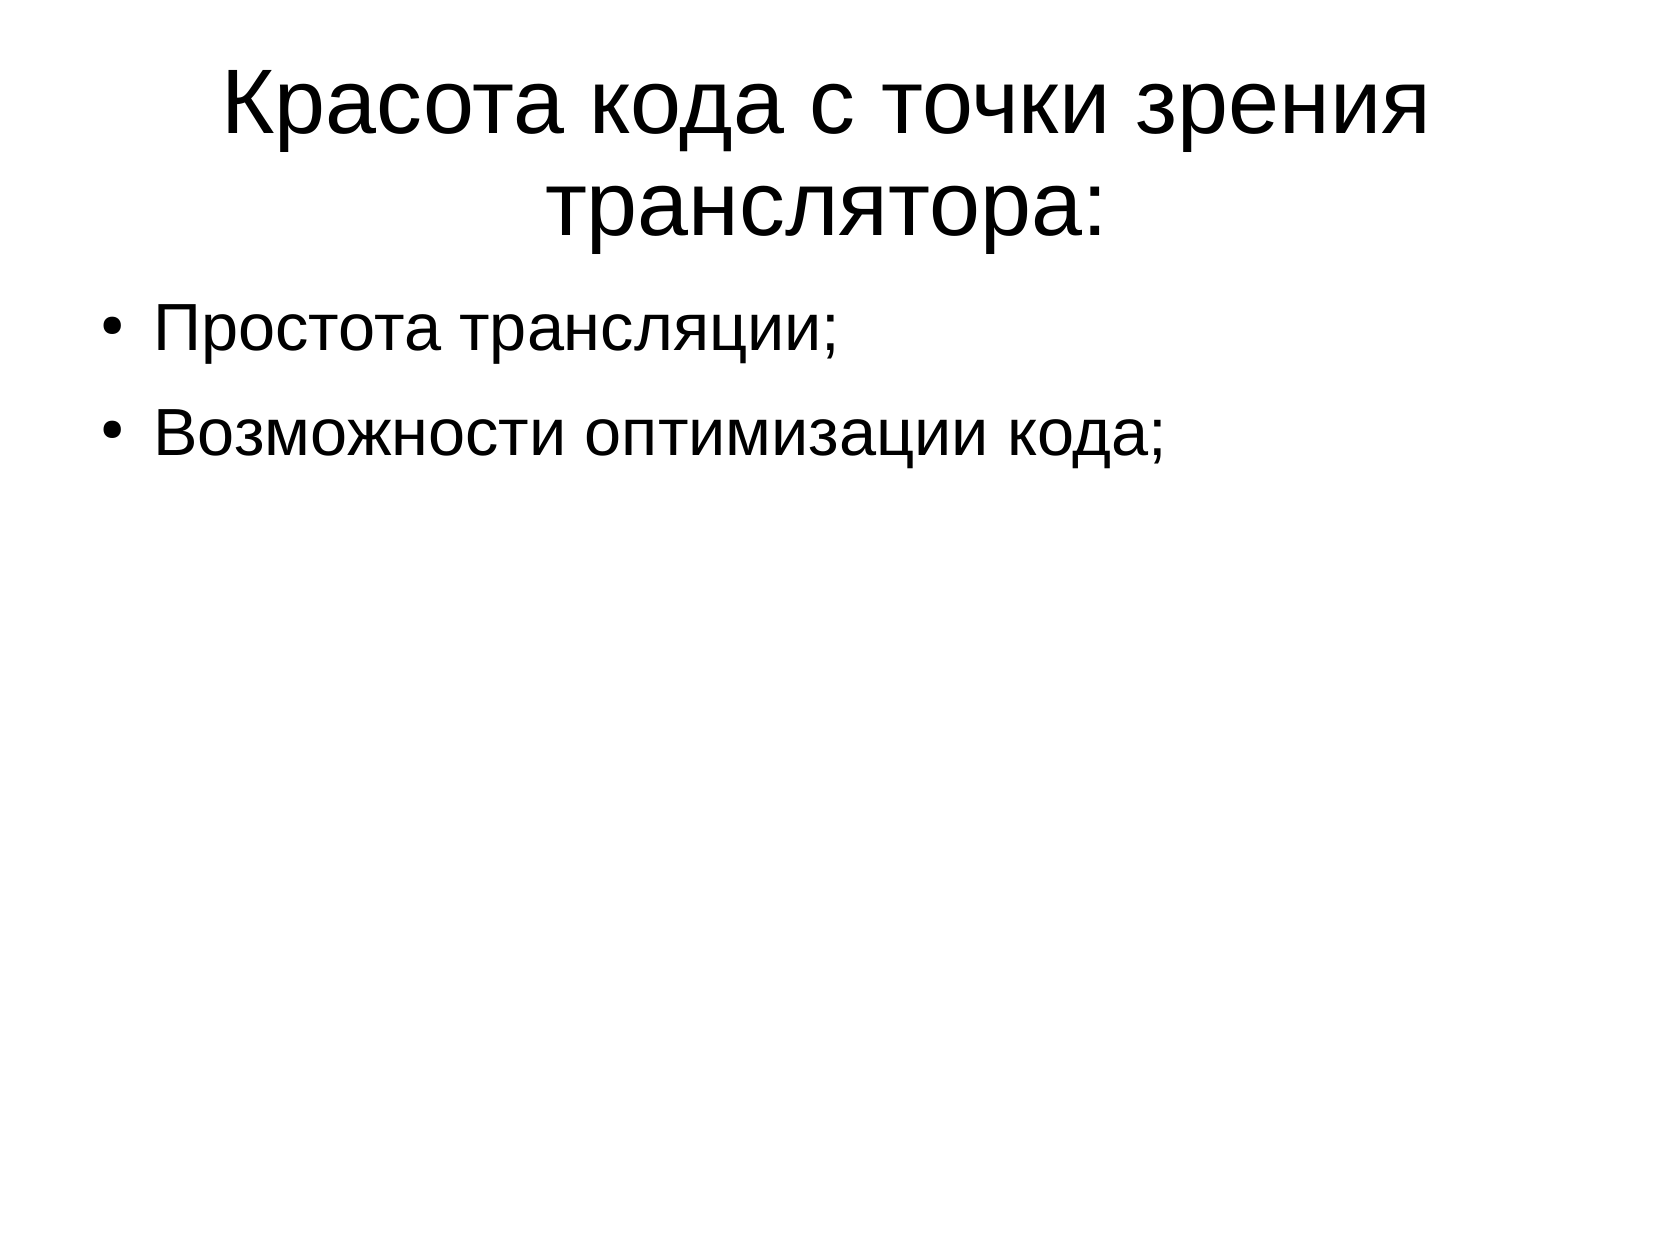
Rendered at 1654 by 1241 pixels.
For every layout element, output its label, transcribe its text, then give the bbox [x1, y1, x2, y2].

title Красота кода с точки зрения транслятора: [82, 49, 1571, 257]
list Простота трансляции; Возможности оптимизации кода; [82, 290, 1571, 1010]
